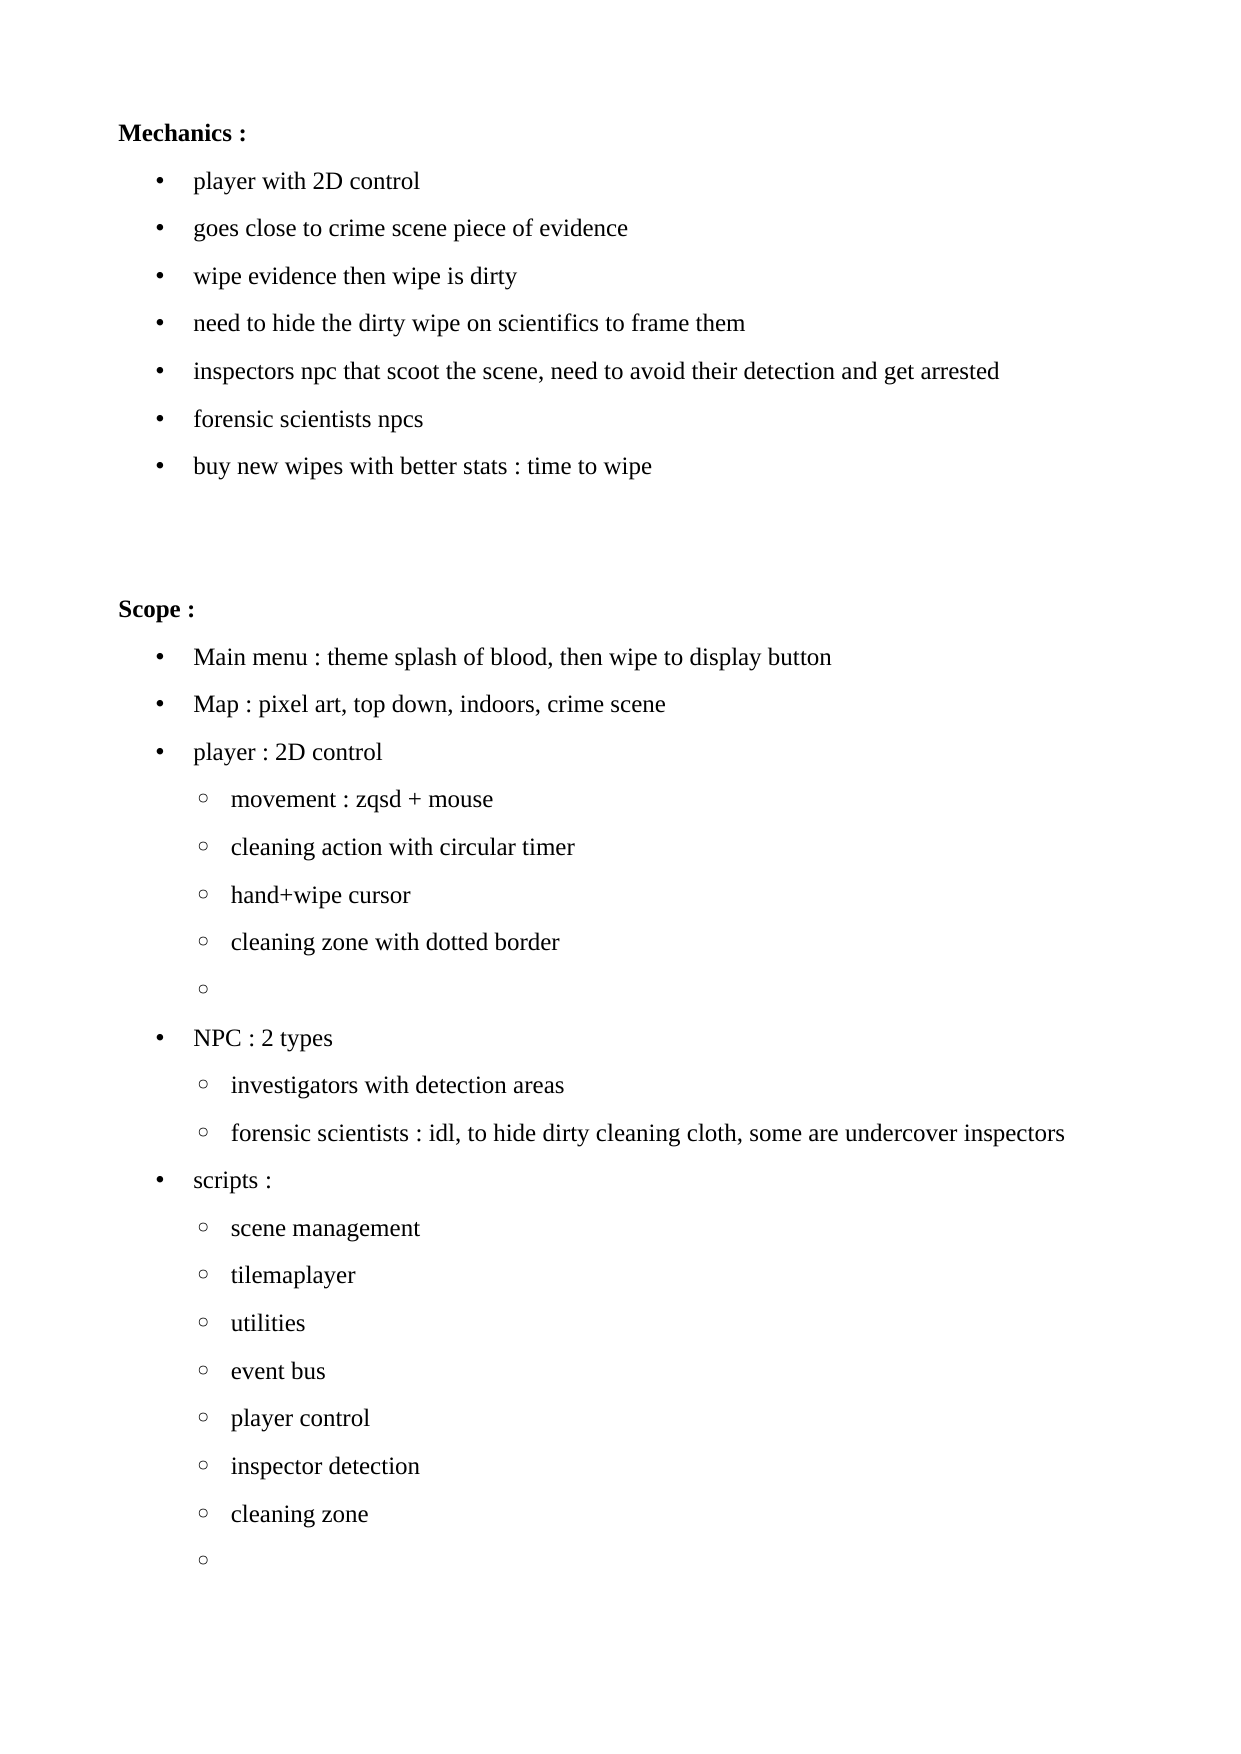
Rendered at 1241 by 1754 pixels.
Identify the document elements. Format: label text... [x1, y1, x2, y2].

list player : 2D control [156, 737, 1122, 766]
list player with 2D control [156, 166, 1122, 194]
list Main menu : theme splash of blood, then wipe to display button [156, 642, 1122, 671]
list scene management [193, 1213, 1122, 1242]
list forensic scientists npcs [156, 404, 1122, 432]
list hand+wipe cursor [193, 880, 1122, 908]
list investigators with detection areas [193, 1070, 1122, 1099]
list Map : pixel art, top down, indoors, crime scene [156, 689, 1122, 718]
list player control [193, 1403, 1122, 1432]
list movement : zqsd + mouse [193, 784, 1122, 813]
text Mechanics : [118, 118, 1122, 147]
list NPC : 2 types [156, 1023, 1122, 1051]
list utilities [193, 1308, 1122, 1337]
list buy new wipes with better stats : time to wipe [156, 451, 1122, 480]
list event bus [193, 1356, 1122, 1384]
list scripts : [156, 1165, 1122, 1194]
list goes close to crime scene piece of evidence [156, 213, 1122, 242]
list inspectors npc that scoot the scene, need to avoid their detection and get arrested [156, 356, 1122, 385]
list need to hide the dirty wipe on scientifics to frame them [156, 308, 1122, 337]
list wipe evidence then wipe is dirty [156, 261, 1122, 290]
list tilemaplayer [193, 1261, 1122, 1289]
list inspector detection [193, 1451, 1122, 1480]
list cleaning zone with dotted border [193, 927, 1122, 956]
list cleaning action with circular timer [193, 832, 1122, 861]
list cleaning zone [193, 1499, 1122, 1527]
text Scope : [118, 594, 1122, 623]
list forensic scientists : idl, to hide dirty cleaning cloth, some are undercover inspectors [193, 1118, 1122, 1147]
